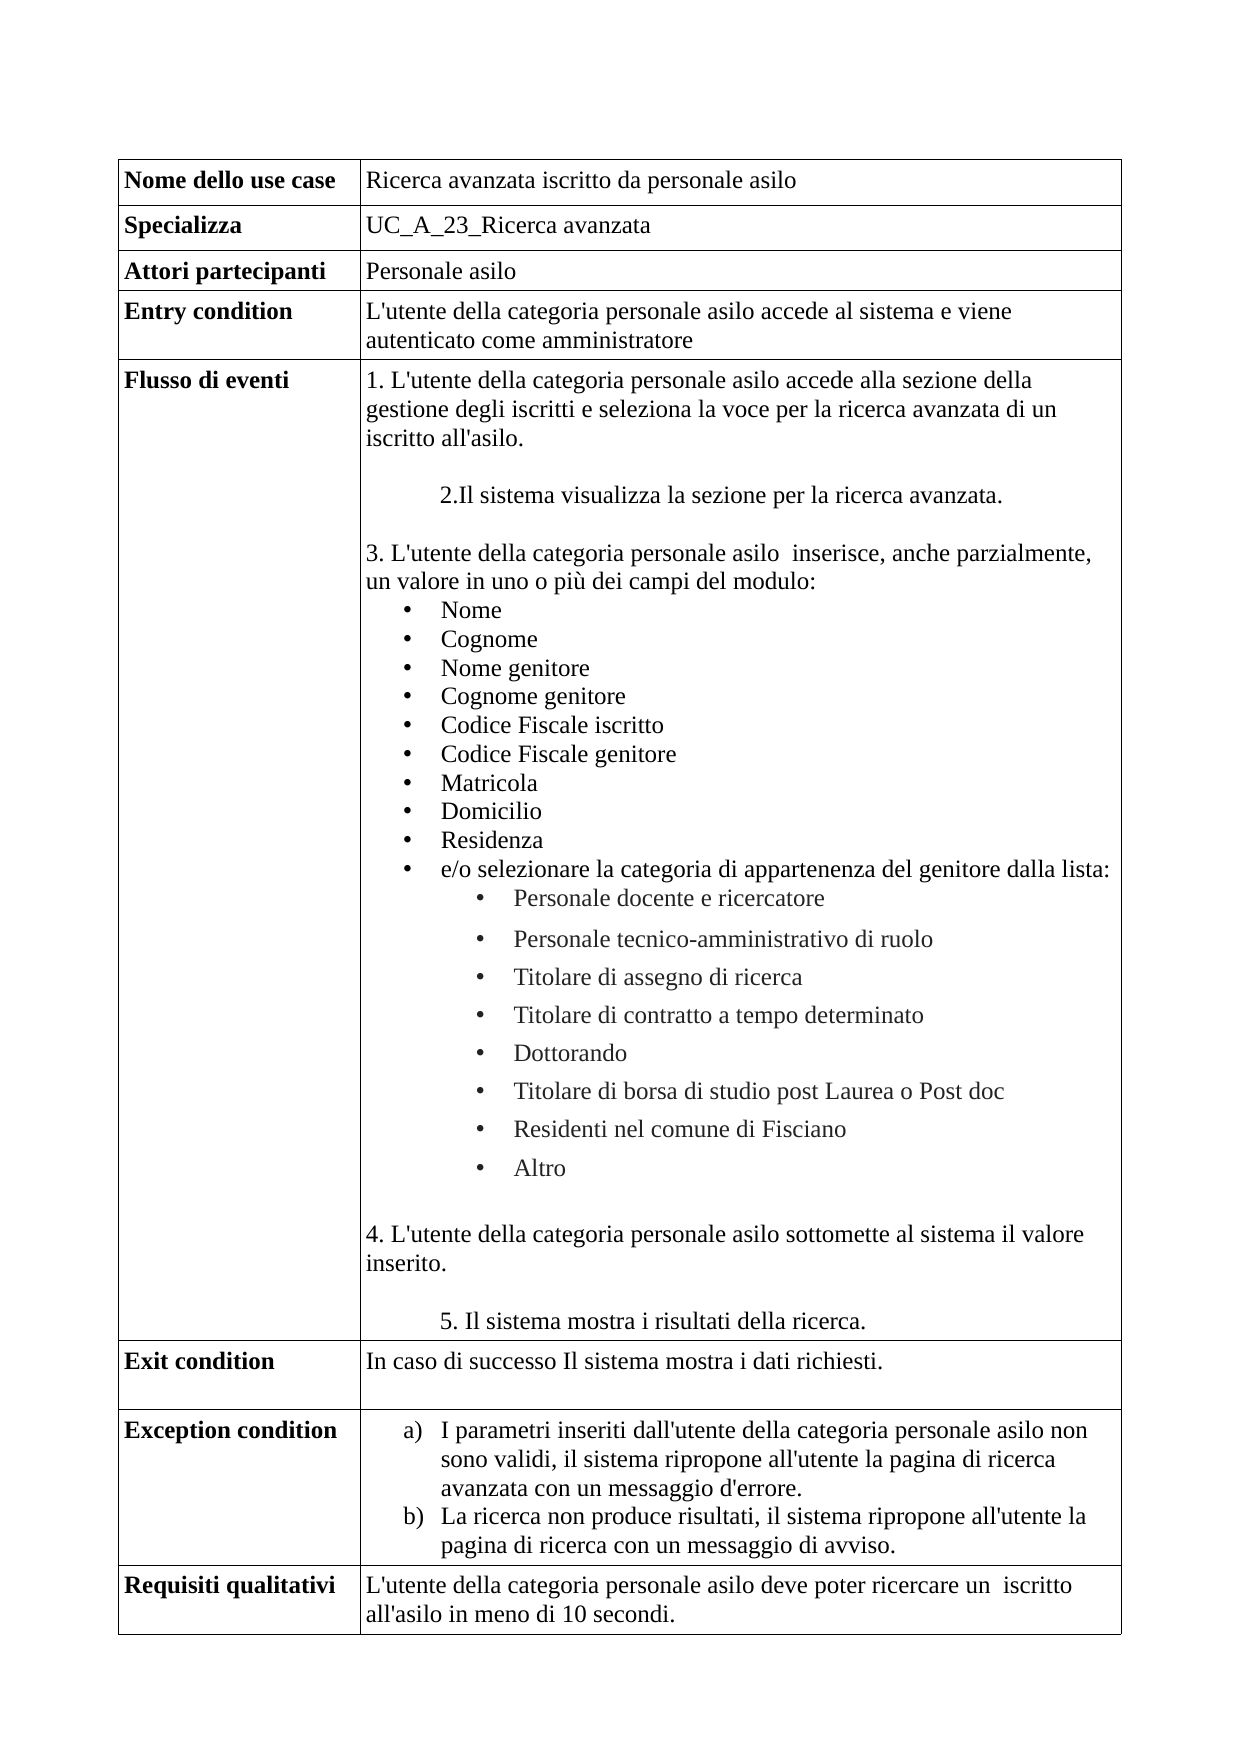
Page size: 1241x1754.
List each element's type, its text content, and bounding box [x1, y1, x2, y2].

table_cell UC_A_23_Ricerca avanzata [361, 206, 1121, 250]
table_cell Requisiti qualitativi [119, 1566, 360, 1634]
table_cell 1. L'utente della categoria personale asilo accede alla sezione della gestione degli iscritti e seleziona la voce per la ricerca avanzata di un iscritto all'asilo. 2.Il sistema visualizza la sezione per la ricerca avanzata. 3. L'utente della categoria personale asilo inserisce, anche parzialmente, un valore in uno o più dei campi del modulo: Nome Cognome Nome genitore Cognome genitore Codice Fiscale iscritto Codice Fiscale genitore Matricola Domicilio Residenza e/o selezionare la categoria di appartenenza del genitore dalla lista: Personale docente e ricercatore Personale tecnico-amministrativo di ruolo Titolare di assegno di ricerca Titolare di contratto a tempo determinato Dottorando Titolare di borsa di studio post Laurea o Post doc Residenti nel comune di Fisciano Altro 4. L'utente della categoria personale asilo sottomette al sistema il valore inserito. 5. Il sistema mostra i risultati della ricerca. [361, 360, 1121, 1340]
table_cell Flusso di eventi [119, 360, 360, 1340]
table_header Ricerca avanzata iscritto da personale asilo [361, 160, 1121, 205]
table_header Nome dello use case [119, 160, 360, 205]
table_cell Attori partecipanti [119, 251, 360, 290]
table_cell L'utente della categoria personale asilo accede al sistema e viene autenticato come amministratore [361, 291, 1121, 359]
table_cell L'utente della categoria personale asilo deve poter ricercare un iscritto all'asilo in meno di 10 secondi. [361, 1566, 1121, 1634]
table_cell Exit condition [119, 1341, 360, 1409]
table_cell Exception condition [119, 1410, 360, 1565]
table_cell I parametri inseriti dall'utente della categoria personale asilo non sono validi, il sistema ripropone all'utente la pagina di ricerca avanzata con un messaggio d'errore. La ricerca non produce risultati, il sistema ripropone all'utente la pagina di ricerca con un messaggio di avviso. [361, 1410, 1121, 1565]
table_cell In caso di successo Il sistema mostra i dati richiesti. [361, 1341, 1121, 1409]
table_cell Specializza [119, 206, 360, 250]
table_cell Personale asilo [361, 251, 1121, 290]
table_cell Entry condition [119, 291, 360, 359]
